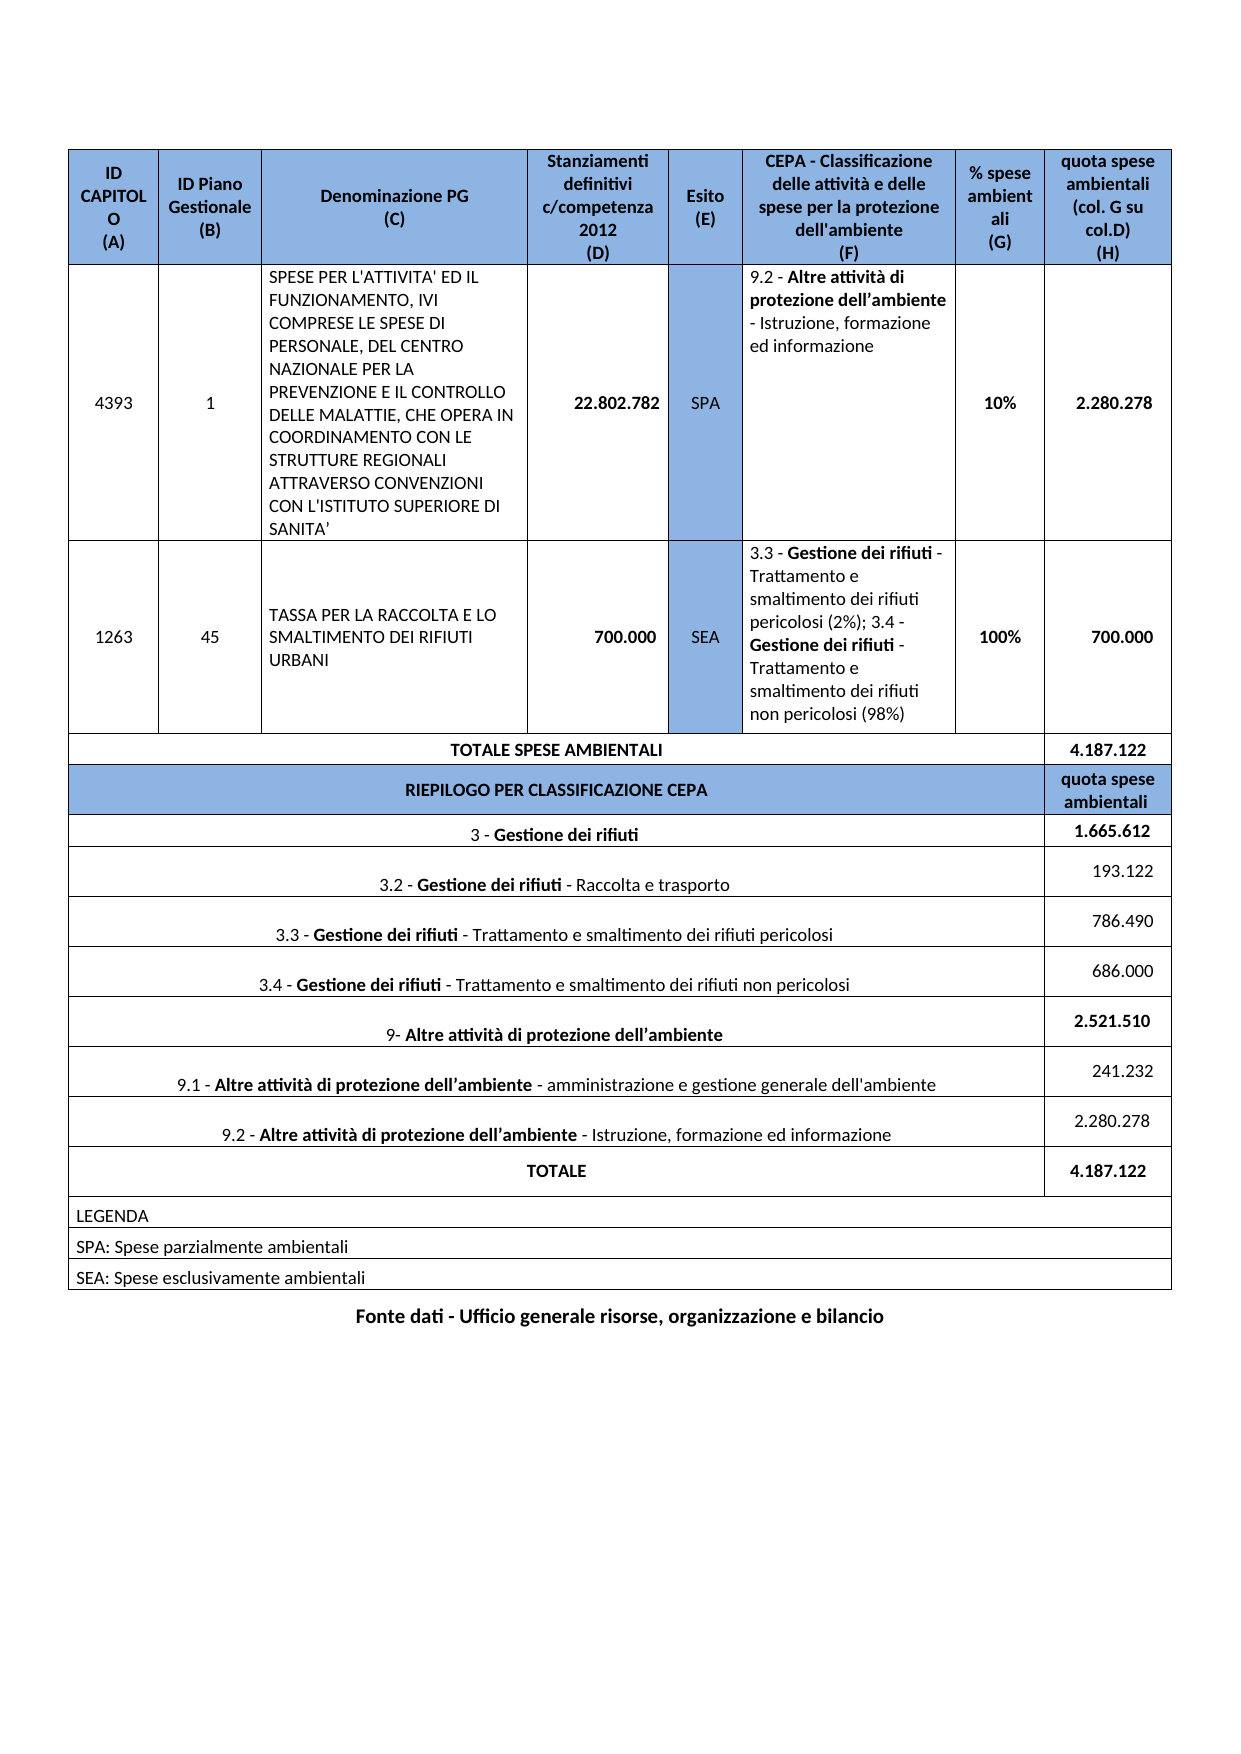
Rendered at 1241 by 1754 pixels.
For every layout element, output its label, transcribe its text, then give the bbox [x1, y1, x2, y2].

table_cell 3.3 - Gestione dei rifiuti - Trattamento e smaltimento dei rifiuti pericolosi [69, 897, 1044, 946]
table_cell SPA: Spese parzialmente ambientali [69, 1228, 1171, 1258]
text Fonte dati - Ufficio generale risorse, organizzazione e bilancio [118, 1303, 1122, 1328]
table_header quota spese ambientali (col. G su col.D) (H) [1045, 150, 1171, 264]
table_cell 700.000 [1045, 541, 1171, 733]
table_cell 686.000 [1045, 947, 1171, 996]
table_header % spese ambientali (G) [956, 150, 1044, 264]
table_cell RIEPILOGO PER CLASSIFICAZIONE CEPA [69, 765, 1044, 814]
table_cell TASSA PER LA RACCOLTA E LO SMALTIMENTO DEI RIFIUTI URBANI [262, 541, 527, 733]
table_header Denominazione PG (C) [262, 150, 527, 264]
table_cell SPA [669, 265, 742, 540]
table_cell TOTALE SPESE AMBIENTALI [69, 734, 1044, 764]
table_cell TOTALE [69, 1147, 1044, 1196]
table_cell 700.000 [528, 541, 668, 733]
table_cell 4.187.122 [1045, 1147, 1171, 1196]
table_cell 100% [956, 541, 1044, 733]
table_cell 1 [159, 265, 261, 540]
table_cell 3 - Gestione dei rifiuti [69, 815, 1044, 846]
table_cell 2.521.510 [1045, 997, 1171, 1046]
table_cell 1263 [69, 541, 158, 733]
table_header ID Piano Gestionale (B) [159, 150, 261, 264]
table_cell 3.4 - Gestione dei rifiuti - Trattamento e smaltimento dei rifiuti non pericolosi [69, 947, 1044, 996]
table_cell 2.280.278 [1045, 1097, 1171, 1146]
table_cell 45 [159, 541, 261, 733]
table_header ID CAPITOLO (A) [69, 150, 158, 264]
table_cell 3.2 - Gestione dei rifiuti - Raccolta e trasporto [69, 847, 1044, 896]
table_cell SPESE PER L'ATTIVITA' ED IL FUNZIONAMENTO, IVI COMPRESE LE SPESE DI PERSONALE, DEL CENTRO NAZIONALE PER LA PREVENZIONE E IL CONTROLLO DELLE MALATTIE, CHE OPERA IN COORDINAMENTO CON LE STRUTTURE REGIONALI ATTRAVERSO CONVENZIONI CON L'ISTITUTO SUPERIORE DI SANITA’ [262, 265, 527, 540]
table_header Stanziamenti definitivi c/competenza 2012 (D) [528, 150, 668, 264]
table_cell 9- Altre attività di protezione dell’ambiente [69, 997, 1044, 1046]
table_cell quota spese ambientali [1045, 765, 1171, 814]
table_cell 193.122 [1045, 847, 1171, 896]
table_cell 9.2 - Altre attività di protezione dell’ambiente - Istruzione, formazione ed informazione [69, 1097, 1044, 1146]
table_cell 22.802.782 [528, 265, 668, 540]
table_cell 10% [956, 265, 1044, 540]
table_cell 9.2 - Altre attività di protezione dell’ambiente - Istruzione, formazione ed informazione [743, 265, 955, 540]
table_cell LEGENDA [69, 1197, 1171, 1227]
table_cell SEA [669, 541, 742, 733]
table_cell 1.665.612 [1045, 815, 1171, 846]
table_header CEPA - Classificazione delle attività e delle spese per la protezione dell'ambiente (F) [743, 150, 955, 264]
table_cell 2.280.278 [1045, 265, 1171, 540]
table_cell 4393 [69, 265, 158, 540]
table_cell 241.232 [1045, 1047, 1171, 1096]
table_cell SEA: Spese esclusivamente ambientali [69, 1259, 1171, 1289]
table_cell 3.3 - Gestione dei rifiuti - Trattamento e smaltimento dei rifiuti pericolosi (2%); 3.4 - Gestione dei rifiuti - Trattamento e smaltimento dei rifiuti non pericolosi (98%) [743, 541, 955, 733]
table_cell 9.1 - Altre attività di protezione dell’ambiente - amministrazione e gestione generale dell'ambiente [69, 1047, 1044, 1096]
table_cell 4.187.122 [1045, 734, 1171, 764]
table_cell 786.490 [1045, 897, 1171, 946]
table_header Esito (E) [669, 150, 742, 264]
